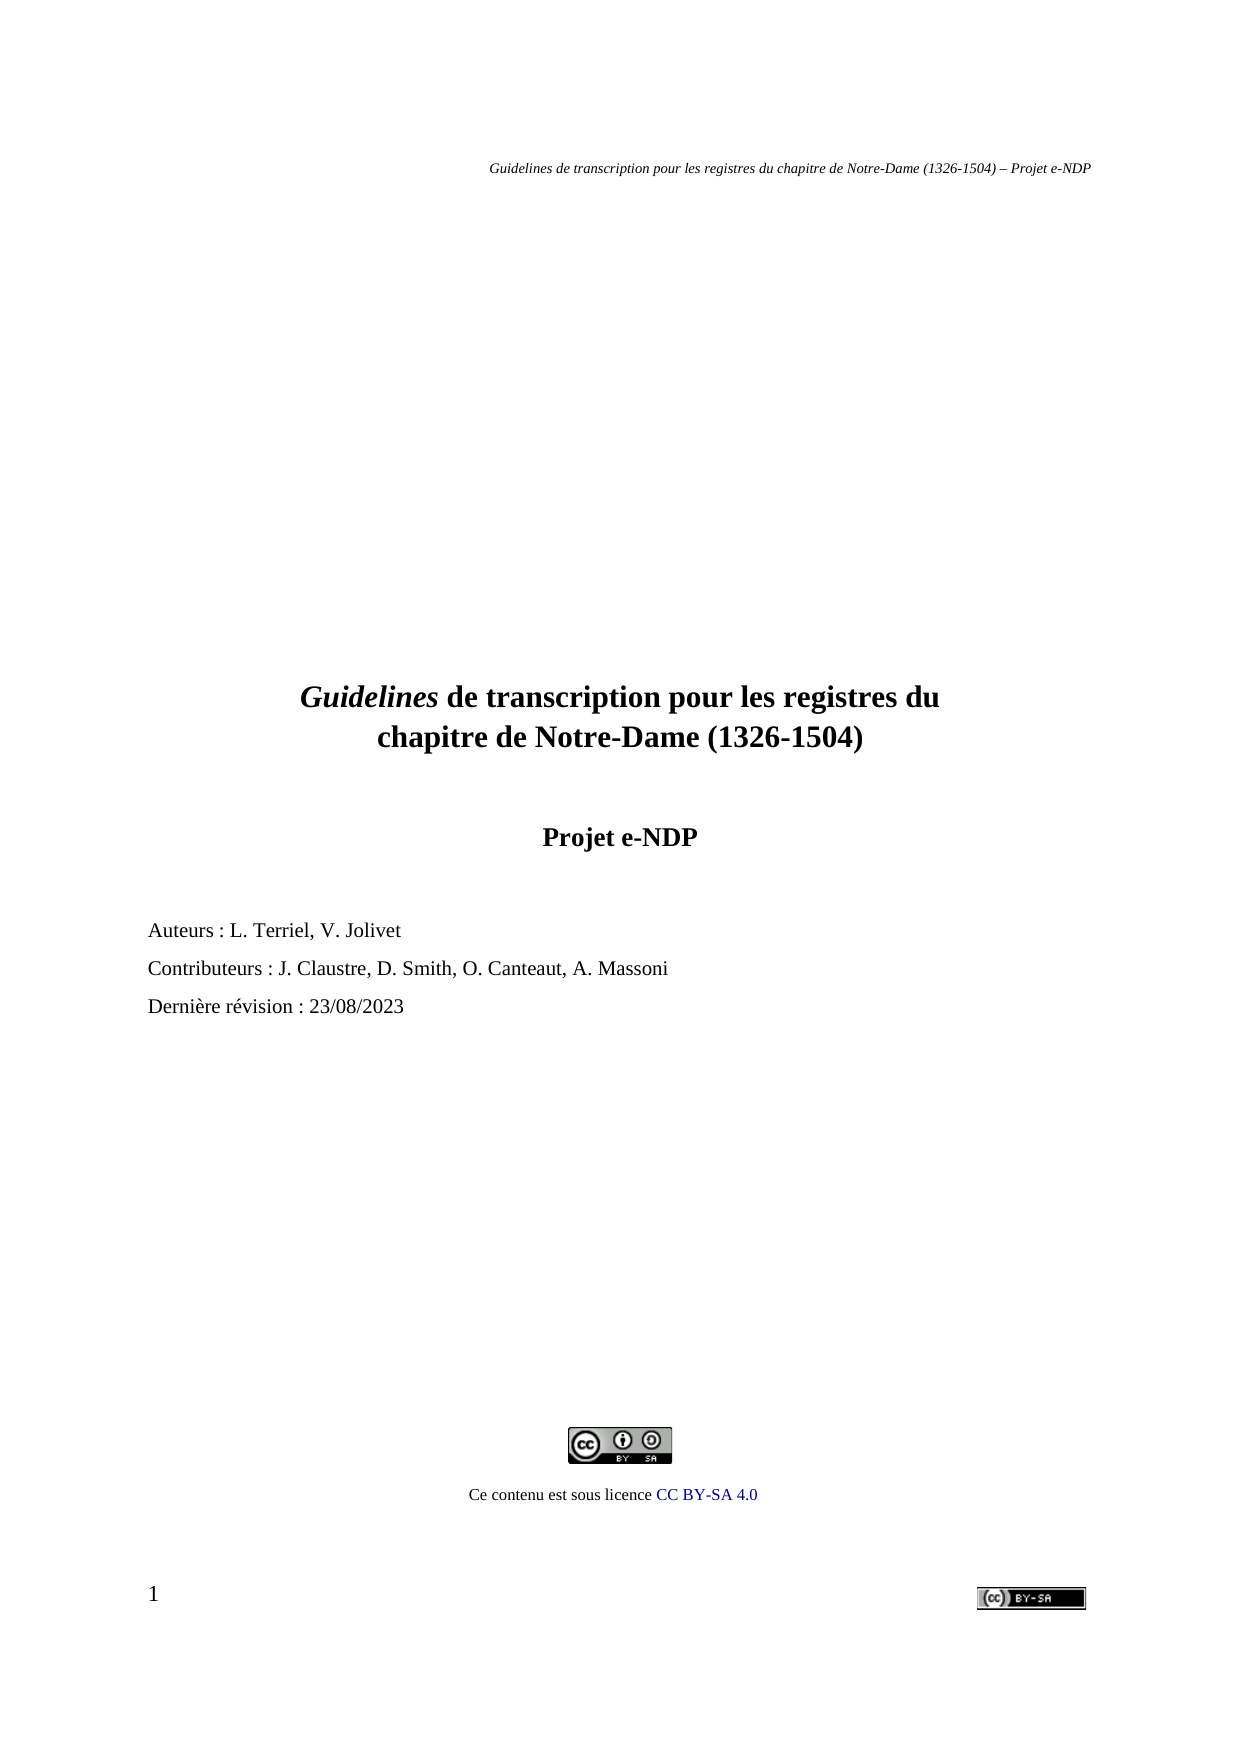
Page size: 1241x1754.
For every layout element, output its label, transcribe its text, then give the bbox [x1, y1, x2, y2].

text Auteurs : L. Terriel, V. Jolivet [148, 918, 1093, 942]
text Contributeurs : J. Claustre, D. Smith, O. Canteaut, A. Massoni [148, 956, 1093, 980]
text Projet e-NDP [148, 821, 1093, 852]
text Guidelines de transcription pour les registres du chapitre de Notre-Dame (1326-1504) [148, 679, 1093, 754]
text Dernière révision : 23/08/2023 [148, 994, 1093, 1018]
picture [568, 1427, 673, 1464]
picture [977, 1587, 1087, 1610]
